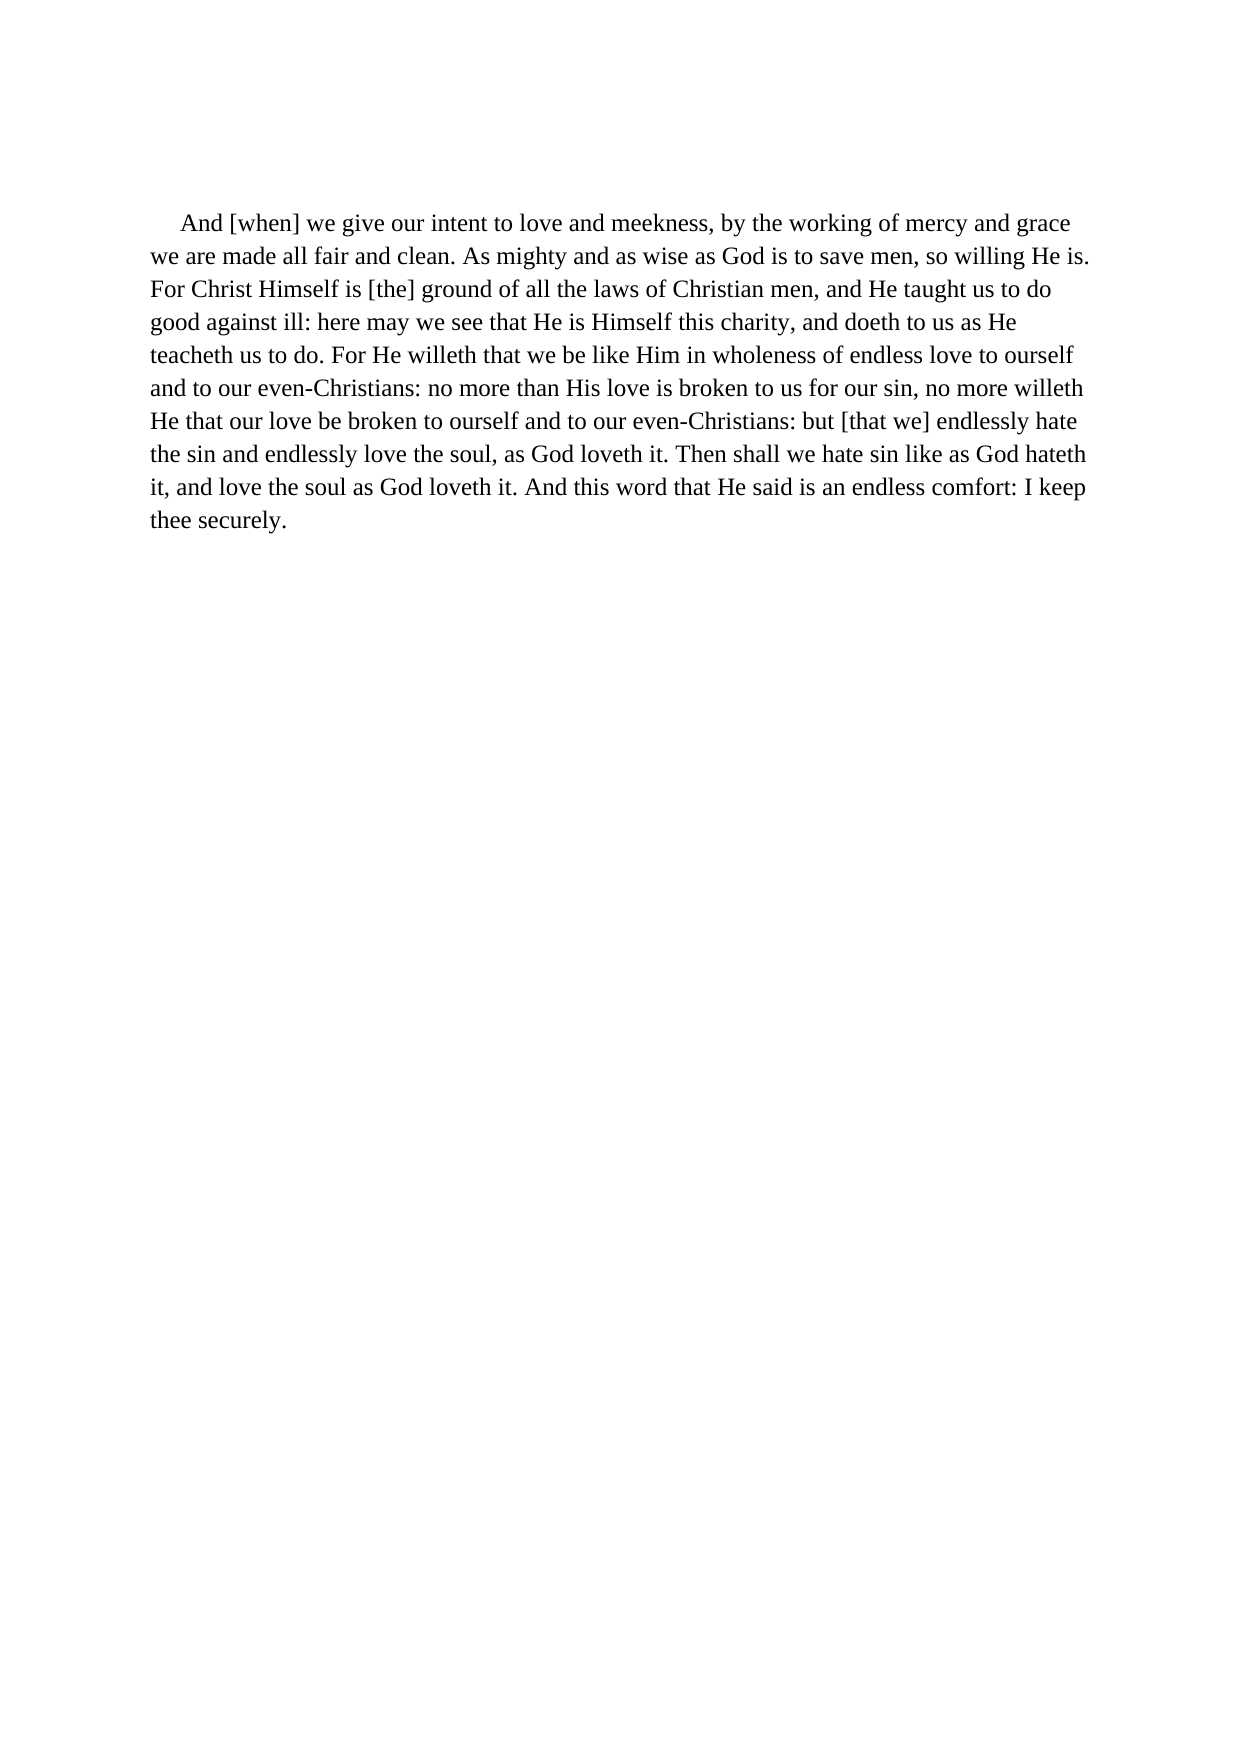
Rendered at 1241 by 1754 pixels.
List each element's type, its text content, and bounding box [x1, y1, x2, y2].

text And [when] we give our intent to love and meekness, by the working of mercy and grace we are made all fair and clean. As mighty and as wise as God is to save men, so willing He is. For Christ Himself is [the] ground of all the laws of Christian men, and He taught us to do good against ill: here may we see that He is Himself this charity, and doeth to us as He teacheth us to do. For He willeth that we be like Him in wholeness of endless love to ourself and to our even-Christians: no more than His love is broken to us for our sin, no more willeth He that our love be broken to ourself and to our even-Christians: but [that we] endlessly hate the sin and endlessly love the soul, as God loveth it. Then shall we hate sin like as God hateth it, and love the soul as God loveth it. And this word that He said is an endless comfort: I keep thee securely. [150, 208, 1090, 534]
